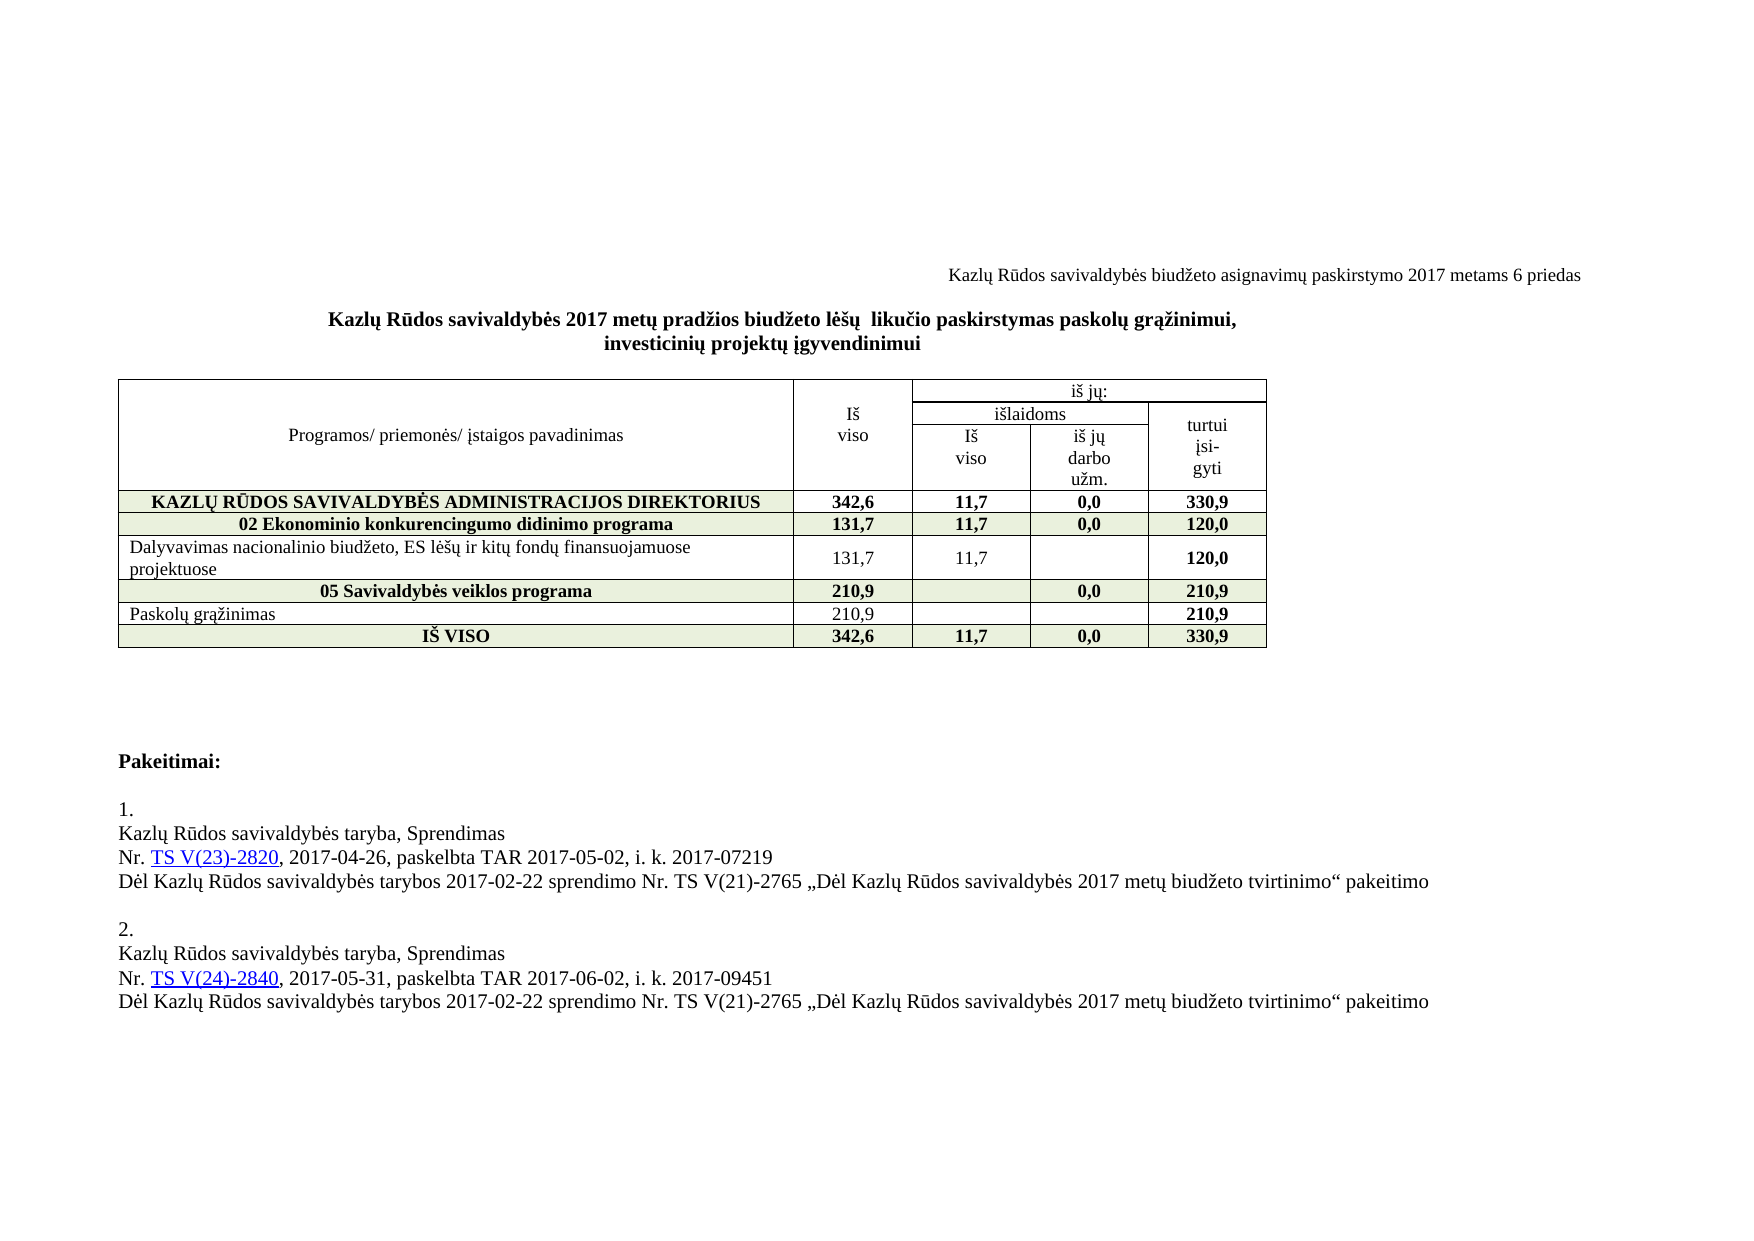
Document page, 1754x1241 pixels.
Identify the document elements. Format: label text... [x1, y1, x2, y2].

table_cell išlaidoms [913, 403, 1148, 424]
table_header Programos/ priemonės/ įstaigos pavadinimas [119, 380, 793, 490]
table_cell 0,0 [1031, 491, 1148, 512]
table_cell 02 Ekonominio konkurencingumo didinimo programa [119, 513, 793, 535]
table_cell [1031, 536, 1148, 579]
text Nr. TS V(24)-2840, 2017-05-31, paskelbta TAR 2017-06-02, i. k. 2017-09451 [118, 965, 1636, 989]
text investicinių projektų įgyvendinimui [118, 331, 1636, 355]
table_cell Iš viso [913, 425, 1030, 490]
table_cell 120,0 [1149, 536, 1266, 579]
table_cell 330,9 [1149, 625, 1266, 647]
table_cell 11,7 [913, 625, 1030, 647]
text Dėl Kazlų Rūdos savivaldybės tarybos 2017-02-22 sprendimo Nr. TS V(21)-2765 „Dėl Kazlų Rūdos savivaldybės 2017 metų biudžeto tvirtinimo“ pakeitimo [118, 989, 1636, 1013]
table_cell 210,9 [1149, 580, 1266, 602]
table_cell 131,7 [794, 536, 912, 579]
table_cell Paskolų grąžinimas [119, 603, 793, 624]
table_cell turtui įsi- gyti [1149, 403, 1266, 490]
table_cell [1031, 603, 1148, 624]
table_cell 11,7 [913, 513, 1030, 535]
table_cell 131,7 [794, 513, 912, 535]
table_cell 330,9 [1149, 491, 1266, 512]
text Pakeitimai: [118, 749, 1636, 773]
text 1. [118, 797, 1636, 821]
text Kazlų Rūdos savivaldybės 2017 metų pradžios biudžeto lėšų likučio paskirstymas paskolų grąžinimui, [118, 307, 1636, 331]
text 2. [118, 917, 1636, 941]
text Kazlų Rūdos savivaldybės taryba, Sprendimas [118, 821, 1636, 845]
table_cell KAZLŲ RŪDOS SAVIVALDYBĖS ADMINISTRACIJOS DIREKTORIUS [119, 491, 793, 512]
table_cell 0,0 [1031, 625, 1148, 647]
text Dėl Kazlų Rūdos savivaldybės tarybos 2017-02-22 sprendimo Nr. TS V(21)-2765 „Dėl Kazlų Rūdos savivaldybės 2017 metų biudžeto tvirtinimo“ pakeitimo [118, 869, 1636, 893]
table_cell 210,9 [1149, 603, 1266, 624]
table_cell 05 Savivaldybės veiklos programa [119, 580, 793, 602]
table_cell [913, 580, 1030, 602]
table_cell 11,7 [913, 536, 1030, 579]
text Kazlų Rūdos savivaldybės taryba, Sprendimas [118, 941, 1636, 965]
table_cell iš jų darbo užm. [1031, 425, 1148, 490]
table_cell 11,7 [913, 491, 1030, 512]
table_cell 0,0 [1031, 580, 1148, 602]
table_cell 342,6 [794, 491, 912, 512]
text Nr. TS V(23)-2820, 2017-04-26, paskelbta TAR 2017-05-02, i. k. 2017-07219 [118, 845, 1636, 869]
table_cell 0,0 [1031, 513, 1148, 535]
table_header Iš viso [794, 380, 912, 490]
table_cell 210,9 [794, 580, 912, 602]
table_header iš jų: [913, 380, 1266, 401]
table_cell 210,9 [794, 603, 912, 624]
table_cell Dalyvavimas nacionalinio biudžeto, ES lėšų ir kitų fondų finansuojamuose projektuose [119, 536, 793, 579]
table_cell IŠ VISO [119, 625, 793, 647]
text Kazlų Rūdos savivaldybės biudžeto asignavimų paskirstymo 2017 metams 6 priedas [118, 263, 1636, 285]
table_cell [913, 603, 1030, 624]
table_cell 120,0 [1149, 513, 1266, 535]
table_cell 342,6 [794, 625, 912, 647]
